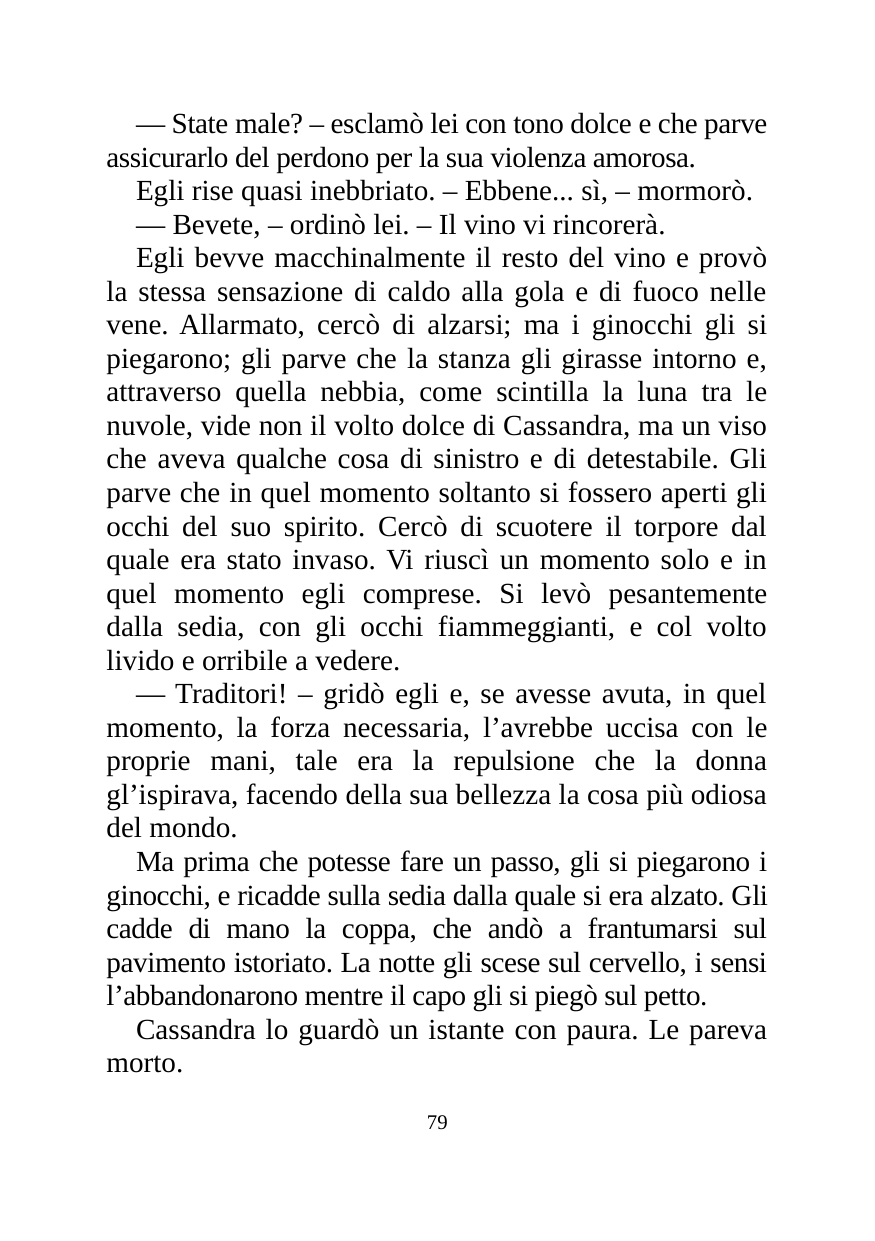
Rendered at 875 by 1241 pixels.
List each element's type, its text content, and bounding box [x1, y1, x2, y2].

text — State male? – esclamò lei con tono dolce e che parve assicurarlo del perdono per la sua violenza amorosa. [106, 106, 768, 173]
text Cassandra lo guardò un istante con paura. Le pareva morto. [106, 1012, 768, 1079]
text Ma prima che potesse fare un passo, gli si piegarono i ginocchi, e ricadde sulla sedia dalla quale si era alzato. Gli cadde di mano la coppa, che andò a frantumarsi sul pavimento istoriato. La notte gli scese sul cervello, i sensi l’abbandonarono mentre il capo gli si piegò sul petto. [106, 844, 768, 1012]
text — Bevete, – ordinò lei. – Il vino vi rincorerà. [106, 207, 768, 240]
text Egli rise quasi inebbriato. – Ebbene... sì, – mormorò. [106, 173, 768, 207]
text — Traditori! – gridò egli e, se avesse avuta, in quel momento, la forza necessaria, l’avrebbe uccisa con le proprie mani, tale era la repulsione che la donna gl’ispirava, facendo della sua bellezza la cosa più odiosa del mondo. [106, 676, 768, 844]
text Egli bevve macchinalmente il resto del vino e provò la stessa sensazione di caldo alla gola e di fuoco nelle vene. Allarmato, cercò di alzarsi; ma i ginocchi gli si piegarono; gli parve che la stanza gli girasse intorno e, attraverso quella nebbia, come scintilla la luna tra le nuvole, vide non il volto dolce di Cassandra, ma un viso che aveva qualche cosa di sinistro e di detestabile. Gli parve che in quel momento soltanto si fossero aperti gli occhi del suo spirito. Cercò di scuotere il torpore dal quale era stato invaso. Vi riuscì un momento solo e in quel momento egli comprese. Si levò pesantemente dalla sedia, con gli occhi fiammeggianti, e col volto livido e orribile a vedere. [106, 240, 768, 676]
